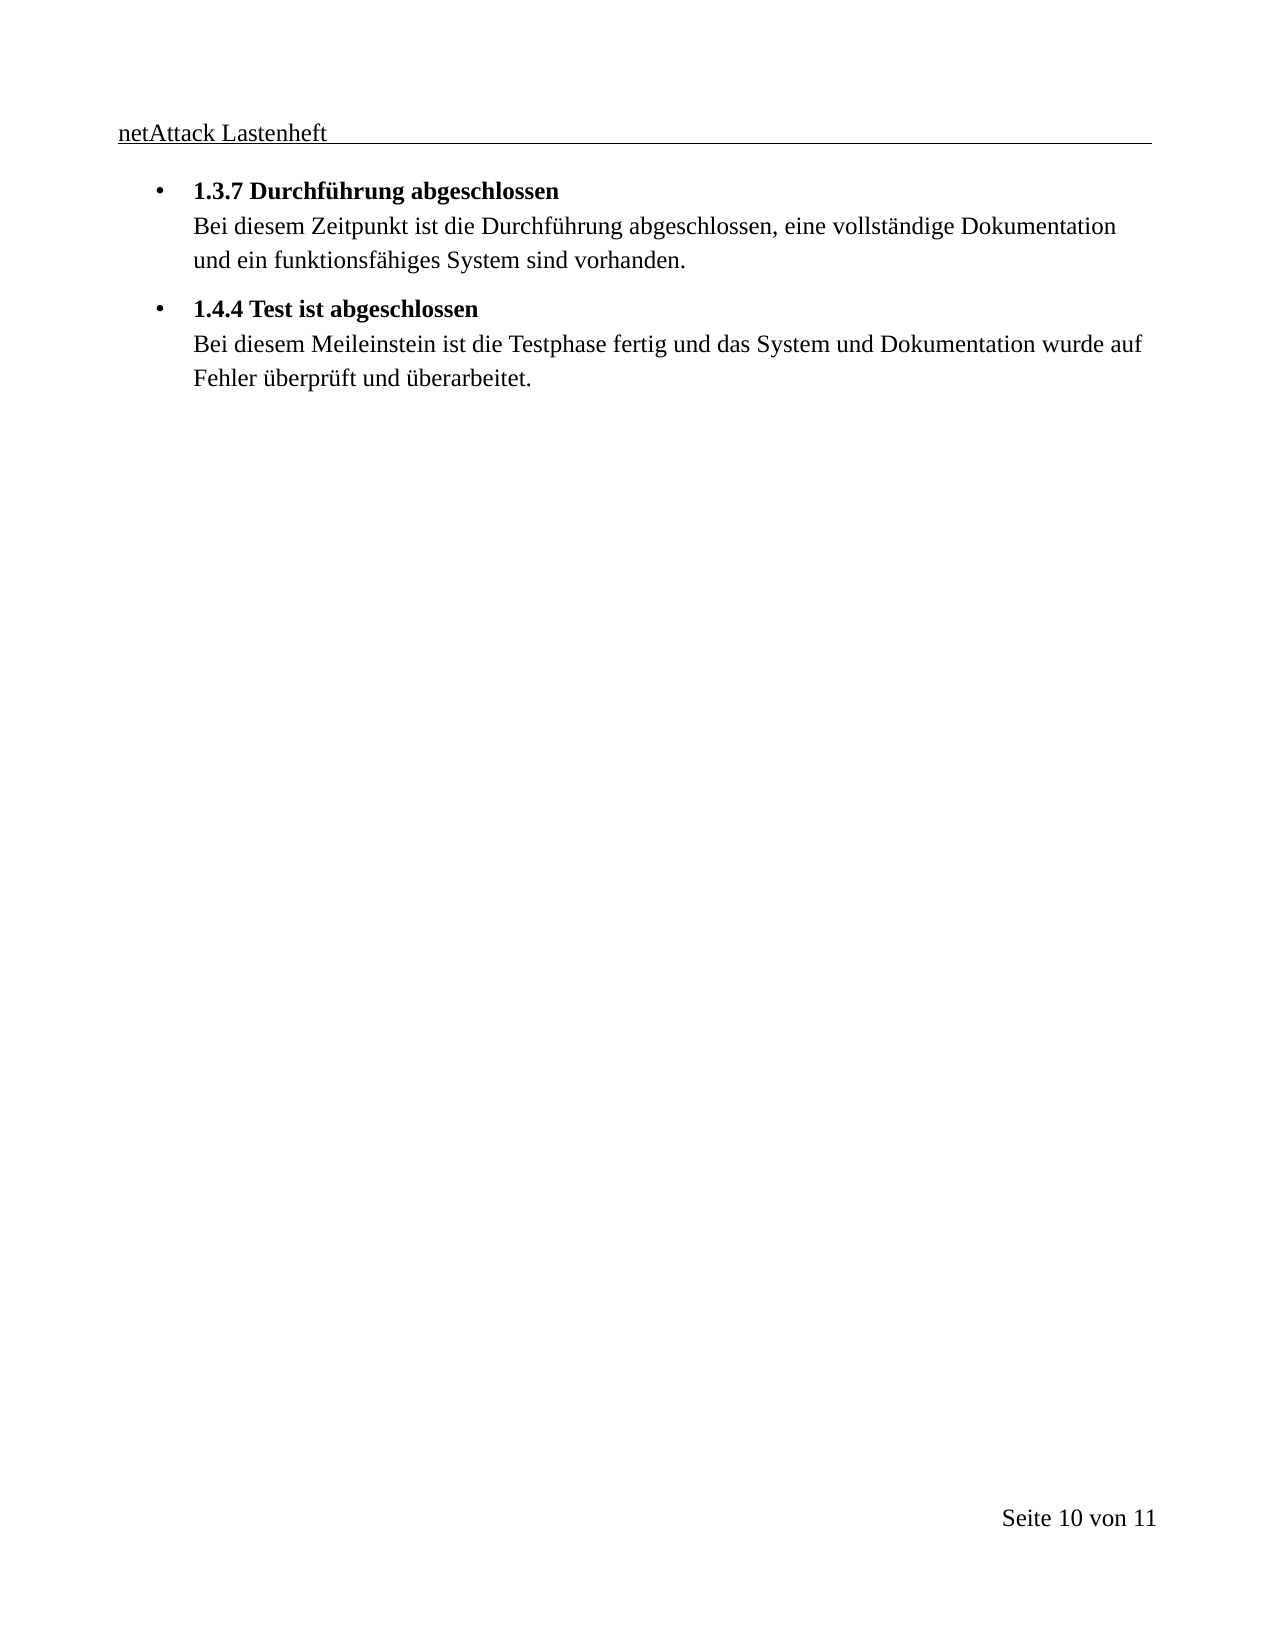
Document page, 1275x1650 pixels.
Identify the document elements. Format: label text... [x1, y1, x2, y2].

list 1.4.4 Test ist abgeschlossen Bei diesem Meileinstein ist die Testphase fertig und das System und Dokumentation wurde auf Fehler überprüft und überarbeitet. [156, 294, 1157, 392]
list 1.3.7 Durchführung abgeschlossen Bei diesem Zeitpunkt ist die Durchführung abgeschlossen, eine vollständige Dokumentation und ein funktionsfähiges System sind vorhanden. [156, 176, 1157, 274]
